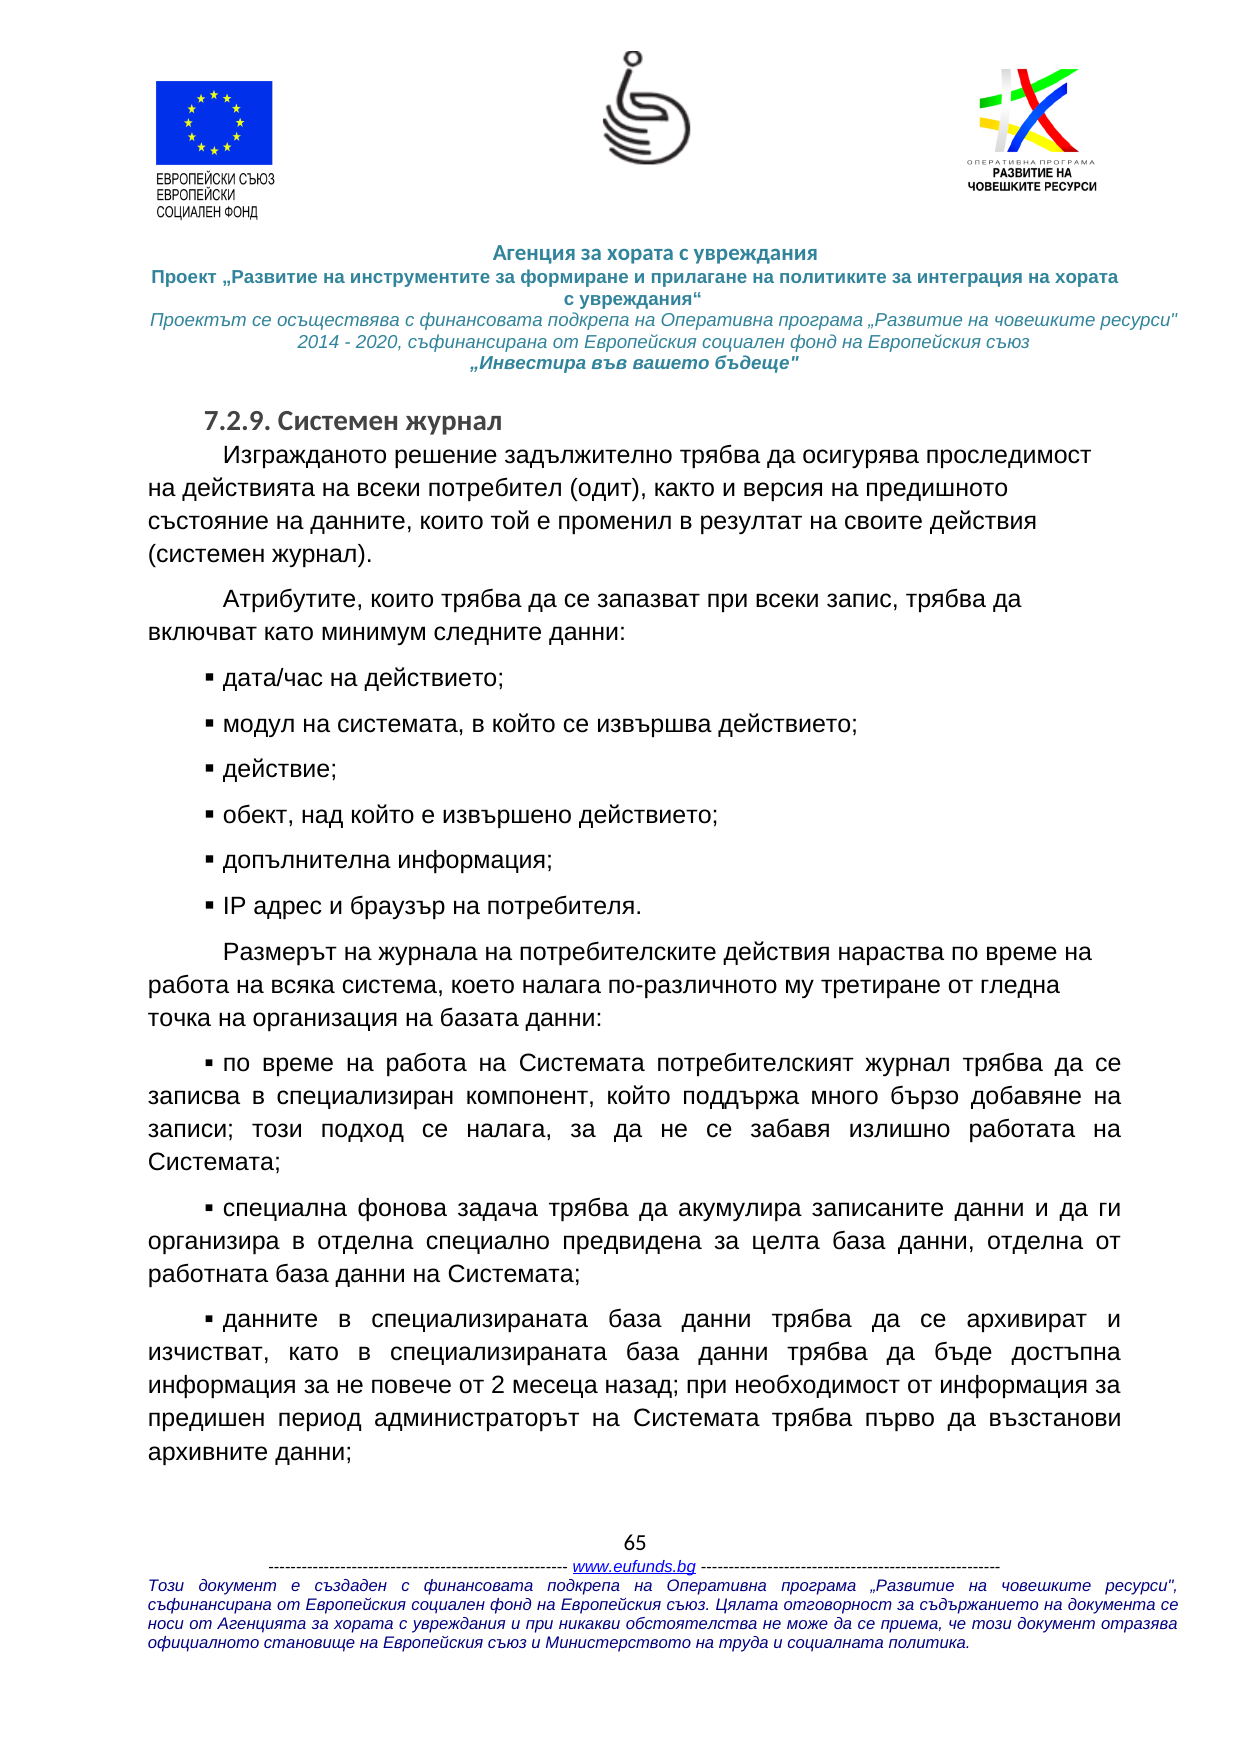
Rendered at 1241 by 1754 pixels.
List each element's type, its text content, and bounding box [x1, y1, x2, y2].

list допълнителна информация; [148, 845, 1122, 874]
list дата/час на действието; [148, 663, 1122, 692]
text Изгражданото решение задължително трябва да осигурява проследимост на действията на всеки потребител (одит), както и версия на предишното състояние на данните, които той е променил в резултат на своите действия (системен журнал). [148, 440, 1122, 568]
list IP адрес и браузър на потребителя. [148, 891, 1122, 920]
list модул на системата, в който се извършва действието; [148, 708, 1122, 737]
text Размерът на журнала на потребителските действия нараства по време на работа на всяка система, което налага по-различното му третиране от гледна точка на организация на базата данни: [148, 937, 1122, 1031]
text Атрибутите, които трябва да се запазват при всеки запис, трябва да включват като минимум следните данни: [148, 584, 1122, 646]
list данните в специализираната база данни трябва да се архивират и изчистват, като в специализираната база данни трябва да бъде достъпна информация за не повече от 2 месеца назад; при необходимост от информация за предишен период администраторът на системата трябва първо да възстанови архивните данни; [148, 1304, 1122, 1465]
text 7.2.9. Системен журнал [148, 402, 1122, 437]
list действие; [148, 754, 1122, 783]
list обект, над който е извършено действието; [148, 800, 1122, 829]
list специална фонова задача трябва да акумулира записаните данни и да ги организира в отделна специално предвидена за целта база данни, отделна от работната база данни на системата; [148, 1193, 1122, 1288]
list по време на работа на системата потребителският журнал трябва да се записва в специализиран компонент, който поддържа много бързо добавяне на записи; този подход се налага, за да не се забавя излишно работата на Системата; [148, 1048, 1122, 1176]
